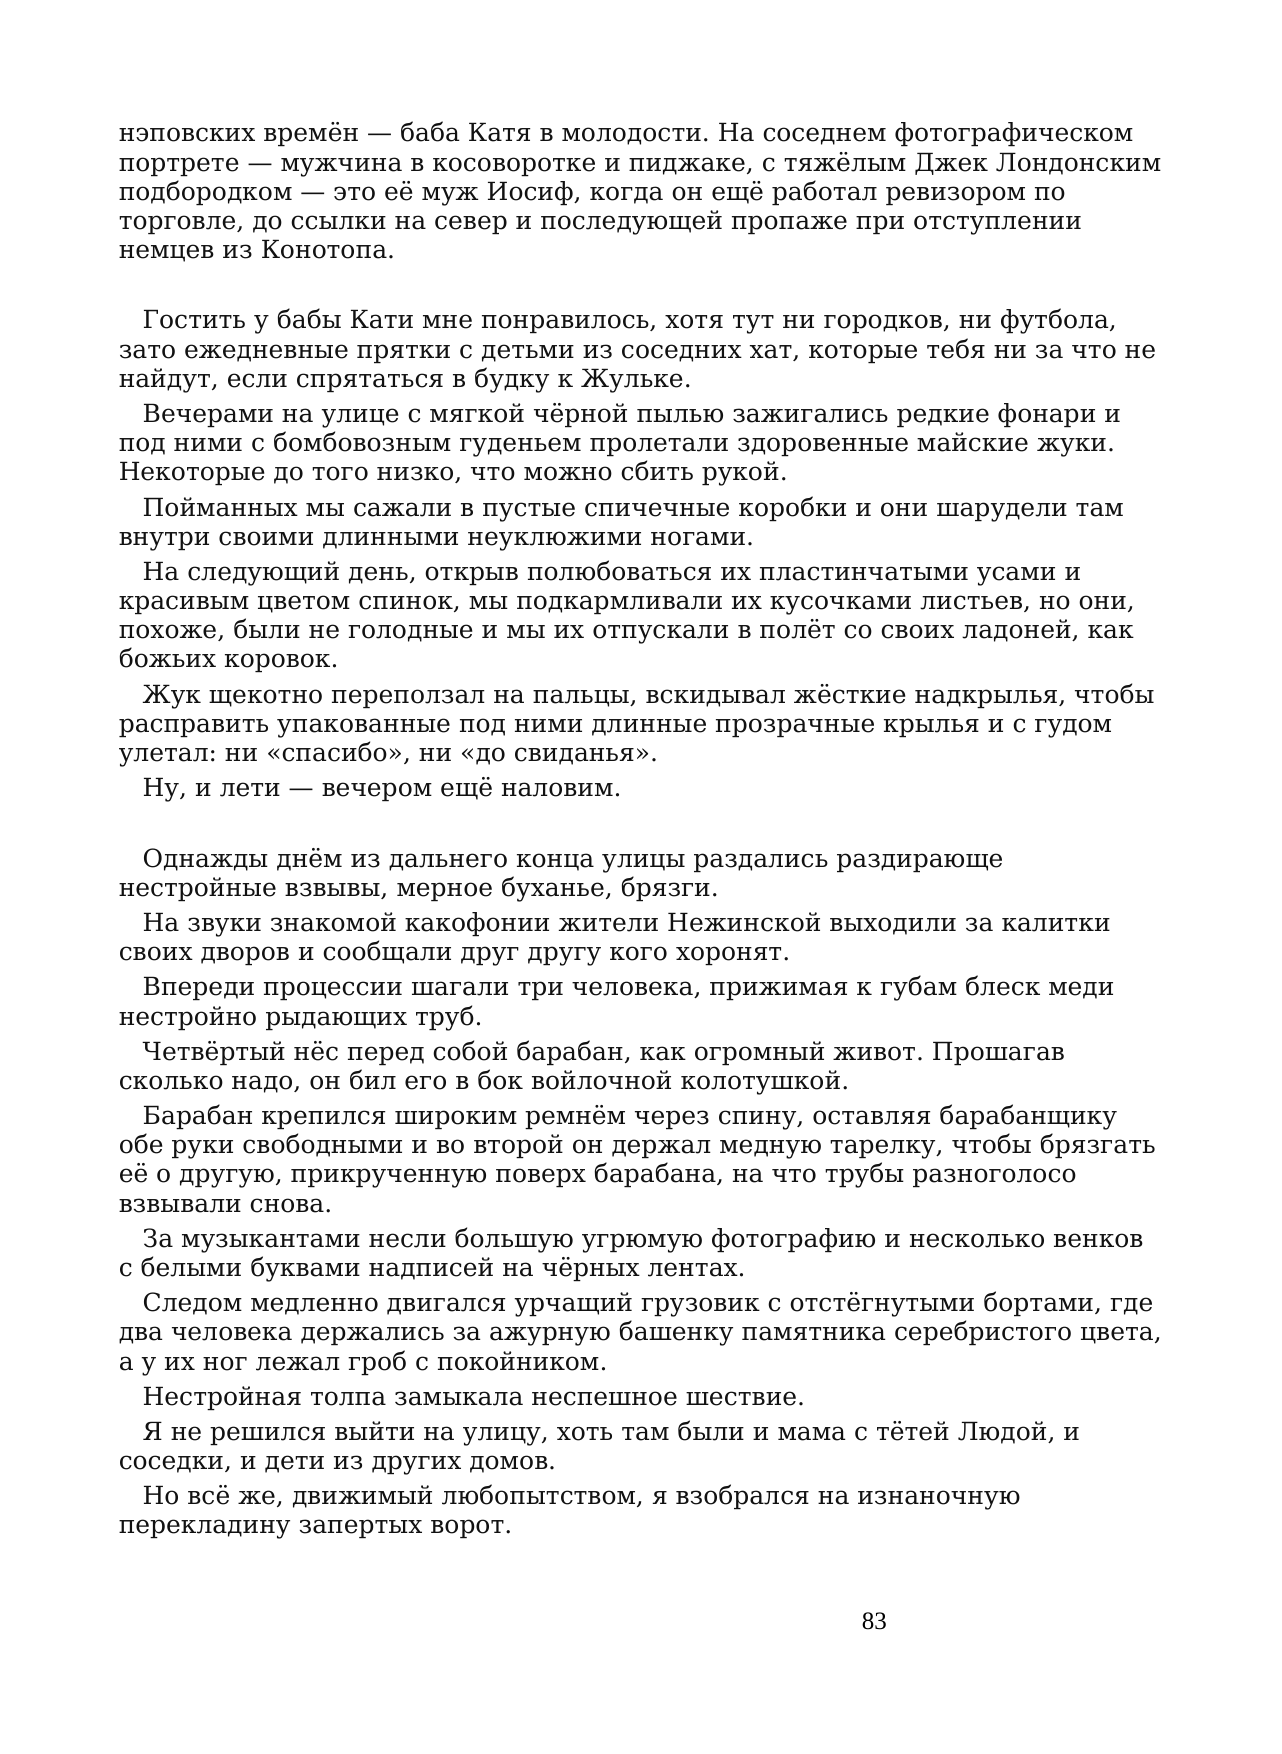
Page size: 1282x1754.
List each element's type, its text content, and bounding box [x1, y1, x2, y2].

text Нестройная толпа замыкала неспешное шествие. [118, 1382, 1162, 1411]
text Пойманных мы сажали в пустые спичечные коробки и они шарудели там внутри своими длинными неуклюжими ногами. [118, 493, 1162, 551]
text Вечерами на улице с мягкой чёрной пылью зажигались редкие фонари и под ними с бомбовозным гуденьем пролетали здоровенные майские жуки. Некоторые до того низко, что можно сбить рукой. [118, 399, 1162, 487]
text Однажды днём из дальнего конца улицы раздались раздирающе нестройные взвывы, мерное буханье, брязги. [118, 844, 1162, 902]
text Гостить у бабы Кати мне понравилось, хотя тут ни городков, ни футбола, зато ежедневные прятки с детьми из соседних хат, которые тебя ни за что не найдут, если спрятаться в будку к Жульке. [118, 306, 1162, 393]
text Барабан крепился широким ремнём через спину, оставляя барабанщику обе руки свободными и во второй он держал медную тарелку, чтобы брязгать её о другую, прикрученную поверх барабана, на что трубы разноголосо взвывали снова. [118, 1101, 1162, 1218]
text Ну, и лети — вечером ещё наловим. [118, 773, 1162, 802]
text нэповских времён — баба Катя в молодости. На соседнем фотографическом портрете — мужчина в косоворотке и пиджаке, с тяжёлым Джек Лондонским подбородком — это её муж Иосиф, когда он ещё работал ревизором по торговле, до ссылки на север и последующей пропаже при отступлении немцев из Конотопа. [118, 118, 1162, 264]
text Впереди процессии шагали три человека, прижимая к губам блеск меди нестройно рыдающих труб. [118, 972, 1162, 1031]
text На звуки знакомой какофонии жители Нежинской выходили за калитки своих дворов и сообщали друг другу кого хоронят. [118, 908, 1162, 966]
text Я не решился выйти на улицу, хоть там были и мама с тётей Людой, и соседки, и дети из других домов. [118, 1417, 1162, 1475]
text На следующий день, открыв полюбоваться их пластинчатыми усами и красивым цветом спинок, мы подкармливали их кусочками листьев, но они, похоже, были не голодные и мы их отпускали в полёт со своих ладоней, как божьих коровок. [118, 557, 1162, 674]
text Четвёртый нёс перед собой барабан, как огромный живот. Прошагав сколько надо, он бил его в бок войлочной колотушкой. [118, 1037, 1162, 1095]
text За музыкантами несли большую угрюмую фотографию и несколько венков с белыми буквами надписей на чёрных лентах. [118, 1224, 1162, 1282]
text Жук щекотно переползал на пальцы, вскидывал жёсткие надкрылья, чтобы расправить упакованные под ними длинные прозрачные крылья и с гудом улетал: ни «спасибо», ни «до свиданья». [118, 680, 1162, 767]
text Следом медленно двигался урчащий грузовик с отстёгнутыми бортами, где два человека держались за ажурную башенку памятника серебристого цвета, а у их ног лежал гроб с покойником. [118, 1288, 1162, 1376]
text Но всё же, движимый любопытством, я взобрался на изнаночную перекладину запертых ворот. [118, 1481, 1162, 1540]
